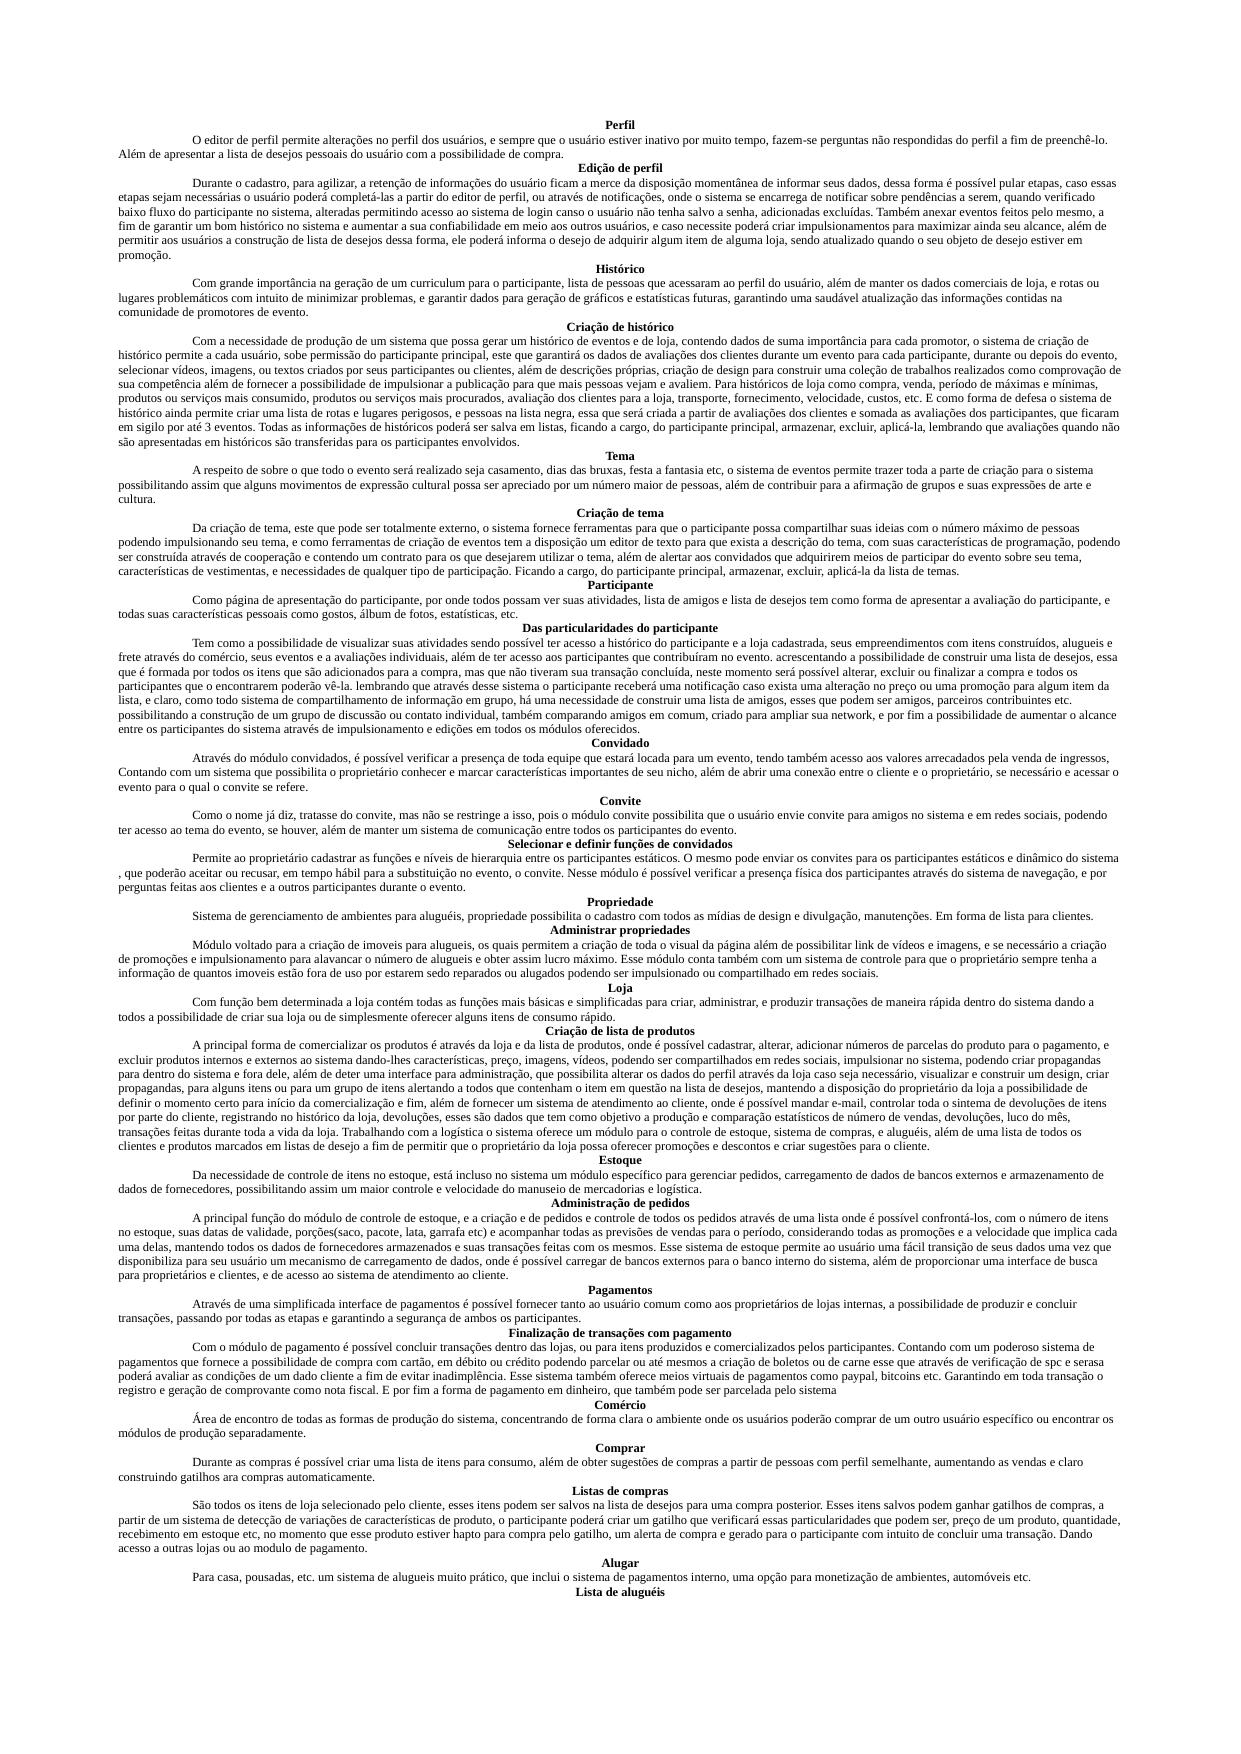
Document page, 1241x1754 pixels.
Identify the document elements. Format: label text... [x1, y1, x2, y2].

text Convite [118, 794, 1122, 808]
text Comprar [118, 1441, 1122, 1455]
text Propriedade [118, 894, 1122, 909]
text São todos os itens de loja selecionado pelo cliente, esses itens podem ser salvos na lista de desejos para uma compra posterior. Esses itens salvos podem ganhar gatilhos de compras, a partir de um sistema de detecção de variações de características de produto, o participante poderá criar um gatilho que verificará essas particularidades que podem ser, preço de um produto, quantidade, recebimento em estoque etc, no momento que esse produto estiver hapto para compra pelo gatilho, um alerta de compra e gerado para o participante com intuito de concluir uma transação. Dando acesso a outras lojas ou ao modulo de pagamento. [118, 1498, 1122, 1556]
text Durante as compras é possível criar uma lista de itens para consumo, além de obter sugestões de compras a partir de pessoas com perfil semelhante, aumentando as vendas e claro construindo gatilhos ara compras automaticamente. [118, 1455, 1122, 1484]
text Módulo voltado para a criação de imoveis para alugueis, os quais permitem a criação de toda o visual da página além de possibilitar link de vídeos e imagens, e se necessário a criação de promoções e impulsionamento para alavancar o número de alugueis e obter assim lucro máximo. Esse módulo conta também com um sistema de controle para que o proprietário sempre tenha a informação de quantos imoveis estão fora de uso por estarem sedo reparados ou alugados podendo ser impulsionado ou compartilhado em redes sociais. [118, 937, 1122, 981]
text Alugar [118, 1556, 1122, 1570]
text O editor de perfil permite alterações no perfil dos usuários, e sempre que o usuário estiver inativo por muito tempo, fazem-se perguntas não respondidas do perfil a fim de preenchê-lo. Além de apresentar a lista de desejos pessoais do usuário com a possibilidade de compra. [118, 132, 1122, 161]
text Durante o cadastro, para agilizar, a retenção de informações do usuário ficam a merce da disposição momentânea de informar seus dados, dessa forma é possível pular etapas, caso essas etapas sejam necessárias o usuário poderá completá-las a partir do editor de perfil, ou através de notificações, onde o sistema se encarrega de notificar sobre pendências a serem, quando verificado baixo fluxo do participante no sistema, alteradas permitindo acesso ao sistema de login canso o usuário não tenha salvo a senha, adicionadas excluídas. Também anexar eventos feitos pelo mesmo, a fim de garantir um bom histórico no sistema e aumentar a sua confiabilidade em meio aos outros usuários, e caso necessite poderá criar impulsionamentos para maximizar ainda seu alcance, além de permitir aos usuários a construção de lista de desejos dessa forma, ele poderá informa o desejo de adquirir algum item de alguma loja, sendo atualizado quando o seu objeto de desejo estiver em promoção. [118, 176, 1122, 262]
text Área de encontro de todas as formas de produção do sistema, concentrando de forma clara o ambiente onde os usuários poderão comprar de um outro usuário específico ou encontrar os módulos de produção separadamente. [118, 1412, 1122, 1441]
text Da necessidade de controle de itens no estoque, está incluso no sistema um módulo específico para gerenciar pedidos, carregamento de dados de bancos externos e armazenamento de dados de fornecedores, possibilitando assim um maior controle e velocidade do manuseio de mercadorias e logística. [118, 1167, 1122, 1196]
text Através de uma simplificada interface de pagamentos é possível fornecer tanto ao usuário comum como aos proprietários de lojas internas, a possibilidade de produzir e concluir transações, passando por todas as etapas e garantindo a segurança de ambos os participantes. [118, 1297, 1122, 1326]
text A principal função do módulo de controle de estoque, e a criação e de pedidos e controle de todos os pedidos através de uma lista onde é possível confrontá-los, com o número de itens no estoque, suas datas de validade, porções(saco, pacote, lata, garrafa etc) e acompanhar todas as previsões de vendas para o período, considerando todas as promoções e a velocidade que implica cada uma delas, mantendo todos os dados de fornecedores armazenados e suas transações feitas com os mesmos. Esse sistema de estoque permite ao usuário uma fácil transição de seus dados uma vez que disponibiliza para seu usuário um mecanismo de carregamento de dados, onde é possível carregar de bancos externos para o banco interno do sistema, além de proporcionar uma interface de busca para proprietários e clientes, e de acesso ao sistema de atendimento ao cliente. [118, 1211, 1122, 1282]
text Administração de pedidos [118, 1196, 1122, 1211]
text Da criação de tema, este que pode ser totalmente externo, o sistema fornece ferramentas para que o participante possa compartilhar suas ideias com o número máximo de pessoas podendo impulsionando seu tema, e como ferramentas de criação de eventos tem a disposição um editor de texto para que exista a descrição do tema, com suas características de programação, podendo ser construída através de cooperação e contendo um contrato para os que desejarem utilizar o tema, além de alertar aos convidados que adquirirem meios de participar do evento sobre seu tema, características de vestimentas, e necessidades de qualquer tipo de participação. Ficando a cargo, do participante principal, armazenar, excluir, aplicá-la da lista de temas. [118, 521, 1122, 578]
text Convidado [118, 736, 1122, 751]
text Edição de perfil [118, 161, 1122, 176]
text A principal forma de comercializar os produtos é através da loja e da lista de produtos, onde é possível cadastrar, alterar, adicionar números de parcelas do produto para o pagamento, e excluir produtos internos e externos ao sistema dando-lhes características, preço, imagens, vídeos, podendo ser compartilhados em redes sociais, impulsionar no sistema, podendo criar propagandas para dentro do sistema e fora dele, além de deter uma interface para administração, que possibilita alterar os dados do perfil através da loja caso seja necessário, visualizar e construir um design, criar propagandas, para alguns itens ou para um grupo de itens alertando a todos que contenham o item em questão na lista de desejos, mantendo a disposição do proprietário da loja a possibilidade de definir o momento certo para início da comercialização e fim, além de fornecer um sistema de atendimento ao cliente, onde é possível mandar e-mail, controlar toda o sintema de devoluções de itens por parte do cliente, registrando no histórico da loja, devoluções, esses são dados que tem como objetivo a produção e comparação estatísticos de número de vendas, devoluções, luco do mês, transações feitas durante toda a vida da loja. Trabalhando com a logística o sistema oferece um módulo para o controle de estoque, sistema de compras, e aluguéis, além de uma lista de todos os clientes e produtos marcados em listas de desejo a fim de permitir que o proprietário da loja possa oferecer promoções e descontos e criar sugestões para o cliente. [118, 1038, 1122, 1153]
text Com o módulo de pagamento é possível concluir transações dentro das lojas, ou para itens produzidos e comercializados pelos participantes. Contando com um poderoso sistema de pagamentos que fornece a possibilidade de compra com cartão, em débito ou crédito podendo parcelar ou até mesmos a criação de boletos ou de carne esse que através de verificação de spc e serasa poderá avaliar as condições de um dado cliente a fim de evitar inadimplência. Esse sistema também oferece meios virtuais de pagamentos como paypal, bitcoins etc. Garantindo em toda transação o registro e geração de comprovante como nota fiscal. E por fim a forma de pagamento em dinheiro, que também pode ser parcelada pelo sistema [118, 1340, 1122, 1397]
text Pagamentos [118, 1282, 1122, 1297]
text Criação de tema [118, 506, 1122, 521]
text Perfil [118, 118, 1122, 132]
text Participante [118, 578, 1122, 592]
text Com função bem determinada a loja contém todas as funções mais básicas e simplificadas para criar, administrar, e produzir transações de maneira rápida dentro do sistema dando a todos a possibilidade de criar sua loja ou de simplesmente oferecer alguns itens de consumo rápido. [118, 995, 1122, 1024]
text Com grande importância na geração de um curriculum para o participante, lista de pessoas que acessaram ao perfil do usuário, além de manter os dados comerciais de loja, e rotas ou lugares problemáticos com intuito de minimizar problemas, e garantir dados para geração de gráficos e estatísticas futuras, garantindo uma saudável atualização das informações contidas na comunidade de promotores de evento. [118, 276, 1122, 319]
text Tema [118, 449, 1122, 463]
text Criação de lista de produtos [118, 1024, 1122, 1038]
text Comércio [118, 1397, 1122, 1412]
text Loja [118, 981, 1122, 995]
text A respeito de sobre o que todo o evento será realizado seja casamento, dias das bruxas, festa a fantasia etc, o sistema de eventos permite trazer toda a parte de criação para o sistema possibilitando assim que alguns movimentos de expressão cultural possa ser apreciado por um número maior de pessoas, além de contribuir para a afirmação de grupos e suas expressões de arte e cultura. [118, 463, 1122, 506]
text Lista de aluguéis [118, 1584, 1122, 1599]
text Selecionar e definir funções de convidados [118, 837, 1122, 851]
text Sistema de gerenciamento de ambientes para aluguéis, propriedade possibilita o cadastro com todos as mídias de design e divulgação, manutenções. Em forma de lista para clientes. [118, 909, 1122, 923]
text Administrar propriedades [118, 923, 1122, 937]
text Listas de compras [118, 1484, 1122, 1498]
text Tem como a possibilidade de visualizar suas atividades sendo possível ter acesso a histórico do participante e a loja cadastrada, seus empreendimentos com itens construídos, alugueis e frete através do comércio, seus eventos e a avaliações individuais, além de ter acesso aos participantes que contribuíram no evento. acrescentando a possibilidade de construir uma lista de desejos, essa que é formada por todos os itens que são adicionados para a compra, mas que não tiveram sua transação concluída, neste momento será possível alterar, excluir ou finalizar a compra e todos os participantes que o encontrarem poderão vê-la. lembrando que através desse sistema o participante receberá uma notificação caso exista uma alteração no preço ou uma promoção para algum item da lista, e claro, como todo sistema de compartilhamento de informação em grupo, há uma necessidade de construir uma lista de amigos, esses que podem ser amigos, parceiros contribuintes etc. possibilitando a construção de um grupo de discussão ou contato individual, também comparando amigos em comum, criado para ampliar sua network, e por fim a possibilidade de aumentar o alcance entre os participantes do sistema através de impulsionamento e edições em todos os módulos oferecidos. [118, 636, 1122, 736]
text Como o nome já diz, tratasse do convite, mas não se restringe a isso, pois o módulo convite possibilita que o usuário envie convite para amigos no sistema e em redes sociais, podendo ter acesso ao tema do evento, se houver, além de manter um sistema de comunicação entre todos os participantes do evento. [118, 808, 1122, 837]
text Estoque [118, 1153, 1122, 1167]
text Permite ao proprietário cadastrar as funções e níveis de hierarquia entre os participantes estáticos. O mesmo pode enviar os convites para os participantes estáticos e dinâmico do sistema , que poderão aceitar ou recusar, em tempo hábil para a substituição no evento, o convite. Nesse módulo é possível verificar a presença física dos participantes através do sistema de navegação, e por perguntas feitas aos clientes e a outros participantes durante o evento. [118, 851, 1122, 894]
text Com a necessidade de produção de um sistema que possa gerar um histórico de eventos e de loja, contendo dados de suma importância para cada promotor, o sistema de criação de histórico permite a cada usuário, sobe permissão do participante principal, este que garantirá os dados de avaliações dos clientes durante um evento para cada participante, durante ou depois do evento, selecionar vídeos, imagens, ou textos criados por seus participantes ou clientes, além de descrições próprias, criação de design para construir uma coleção de trabalhos realizados como comprovação de sua competência além de fornecer a possibilidade de impulsionar a publicação para que mais pessoas vejam e avaliem. Para históricos de loja como compra, venda, período de máximas e mínimas, produtos ou serviços mais consumido, produtos ou serviços mais procurados, avaliação dos clientes para a loja, transporte, fornecimento, velocidade, custos, etc. E como forma de defesa o sistema de histórico ainda permite criar uma lista de rotas e lugares perigosos, e pessoas na lista negra, essa que será criada a partir de avaliações dos clientes e somada as avaliações dos participantes, que ficaram em sigilo por até 3 eventos. Todas as informações de históricos poderá ser salva em listas, ficando a cargo, do participante principal, armazenar, excluir, aplicá-la, lembrando que avaliações quando não são apresentadas em históricos são transferidas para os participantes envolvidos. [118, 334, 1122, 449]
text Das particularidades do participante [118, 621, 1122, 636]
text Para casa, pousadas, etc. um sistema de alugueis muito prático, que inclui o sistema de pagamentos interno, uma opção para monetização de ambientes, automóveis etc. [118, 1570, 1122, 1584]
text Histórico [118, 262, 1122, 276]
text Criação de histórico [118, 319, 1122, 334]
text Como página de apresentação do participante, por onde todos possam ver suas atividades, lista de amigos e lista de desejos tem como forma de apresentar a avaliação do participante, e todas suas características pessoais como gostos, álbum de fotos, estatísticas, etc. [118, 592, 1122, 621]
text Através do módulo convidados, é possível verificar a presença de toda equipe que estará locada para um evento, tendo também acesso aos valores arrecadados pela venda de ingressos, Contando com um sistema que possibilita o proprietário conhecer e marcar características importantes de seu nicho, além de abrir uma conexão entre o cliente e o proprietário, se necessário e acessar o evento para o qual o convite se refere. [118, 751, 1122, 794]
text Finalização de transações com pagamento [118, 1326, 1122, 1340]
